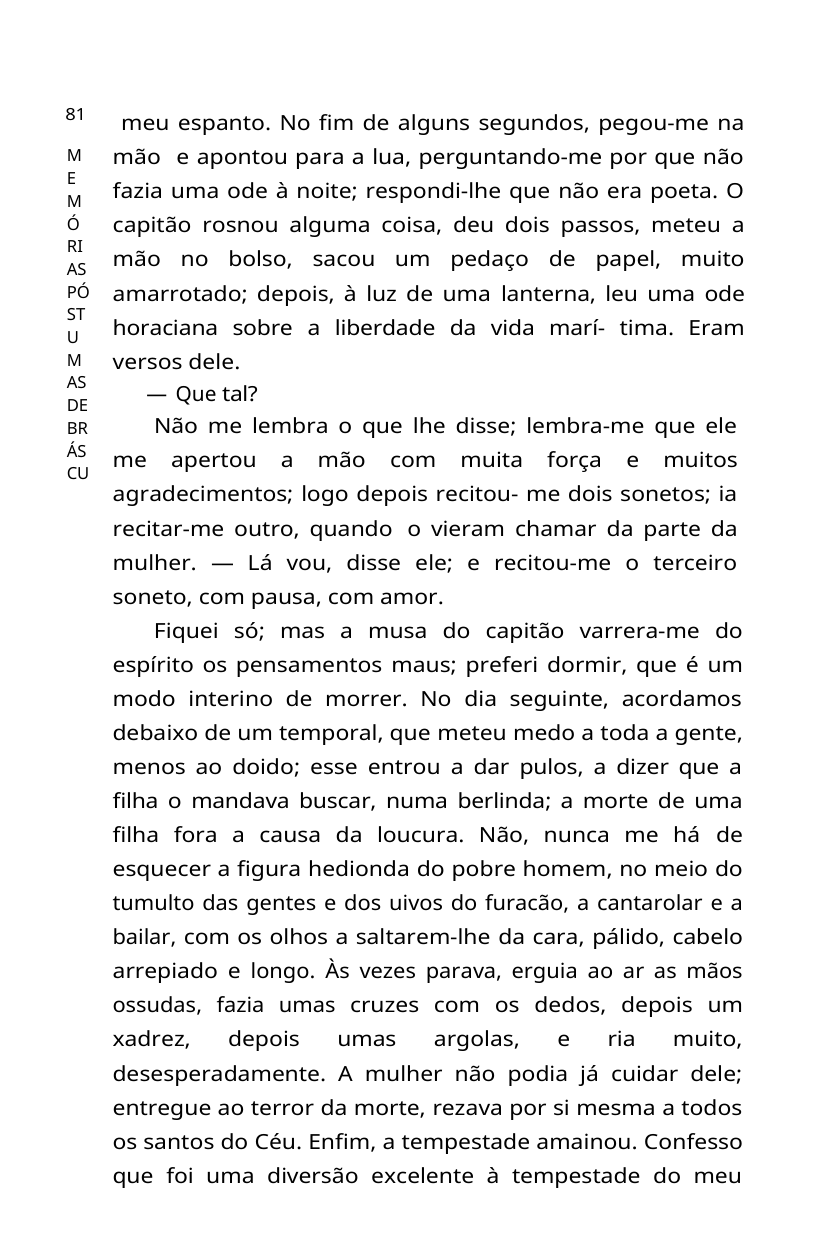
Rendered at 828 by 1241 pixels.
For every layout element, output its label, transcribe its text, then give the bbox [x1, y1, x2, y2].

text Não me lembra o que lhe disse; lembra-me que ele me apertou a mão com muita força e muitos agradecimentos; logo depois recitou- me dois sonetos; ia recitar-me outro, quando o vieram chamar da parte da mulher. — Lá vou, disse ele; e recitou-me o terceiro soneto, com pausa, com amor. [112, 411, 738, 610]
text MEMÓRIAS PÓSTUMAS DE BRÁS CUBAS [67, 144, 90, 483]
text Fiquei só; mas a musa do capitão varrera-me do espírito os pensamentos maus; preferi dormir, que é um modo interino de morrer. No dia seguinte, acordamos debaixo de um temporal, que meteu medo a toda a gente, menos ao doido; esse entrou a dar pulos, a dizer que a filha o mandava buscar, numa berlinda; a morte de uma filha fora a causa da loucura. Não, nunca me há de esquecer a figura hedionda do pobre homem, no meio do tumulto das gentes e dos uivos do furacão, a cantarolar e a bailar, com os olhos a saltarem-lhe da cara, pálido, cabelo arrepiado e longo. Às vezes parava, erguia ao ar as mãos ossudas, fazia umas cruzes com os dedos, depois um xadrez, depois umas argolas, e ria muito, desesperadamente. A mulher não podia já cuidar dele; entregue ao terror da morte, rezava por si mesma a todos os santos do Céu. Enfim, a tempestade amainou. Confesso que foi uma diversão excelente à tempestade do meu [112, 616, 743, 1189]
text 81 meu espanto. No fim de alguns segundos, pegou-me na mão e apontou para a lua, perguntando-me por que não fazia uma ode à noite; respondi-lhe que não era poeta. O capitão rosnou alguma coisa, deu dois passos, meteu a mão no bolso, sacou um pedaço de papel, muito amarrotado; depois, à luz de uma lanterna, leu uma ode horaciana sobre a liberdade da vida marí- tima. Eram versos dele. [64, 103, 745, 483]
list Que tal? [146, 381, 787, 406]
